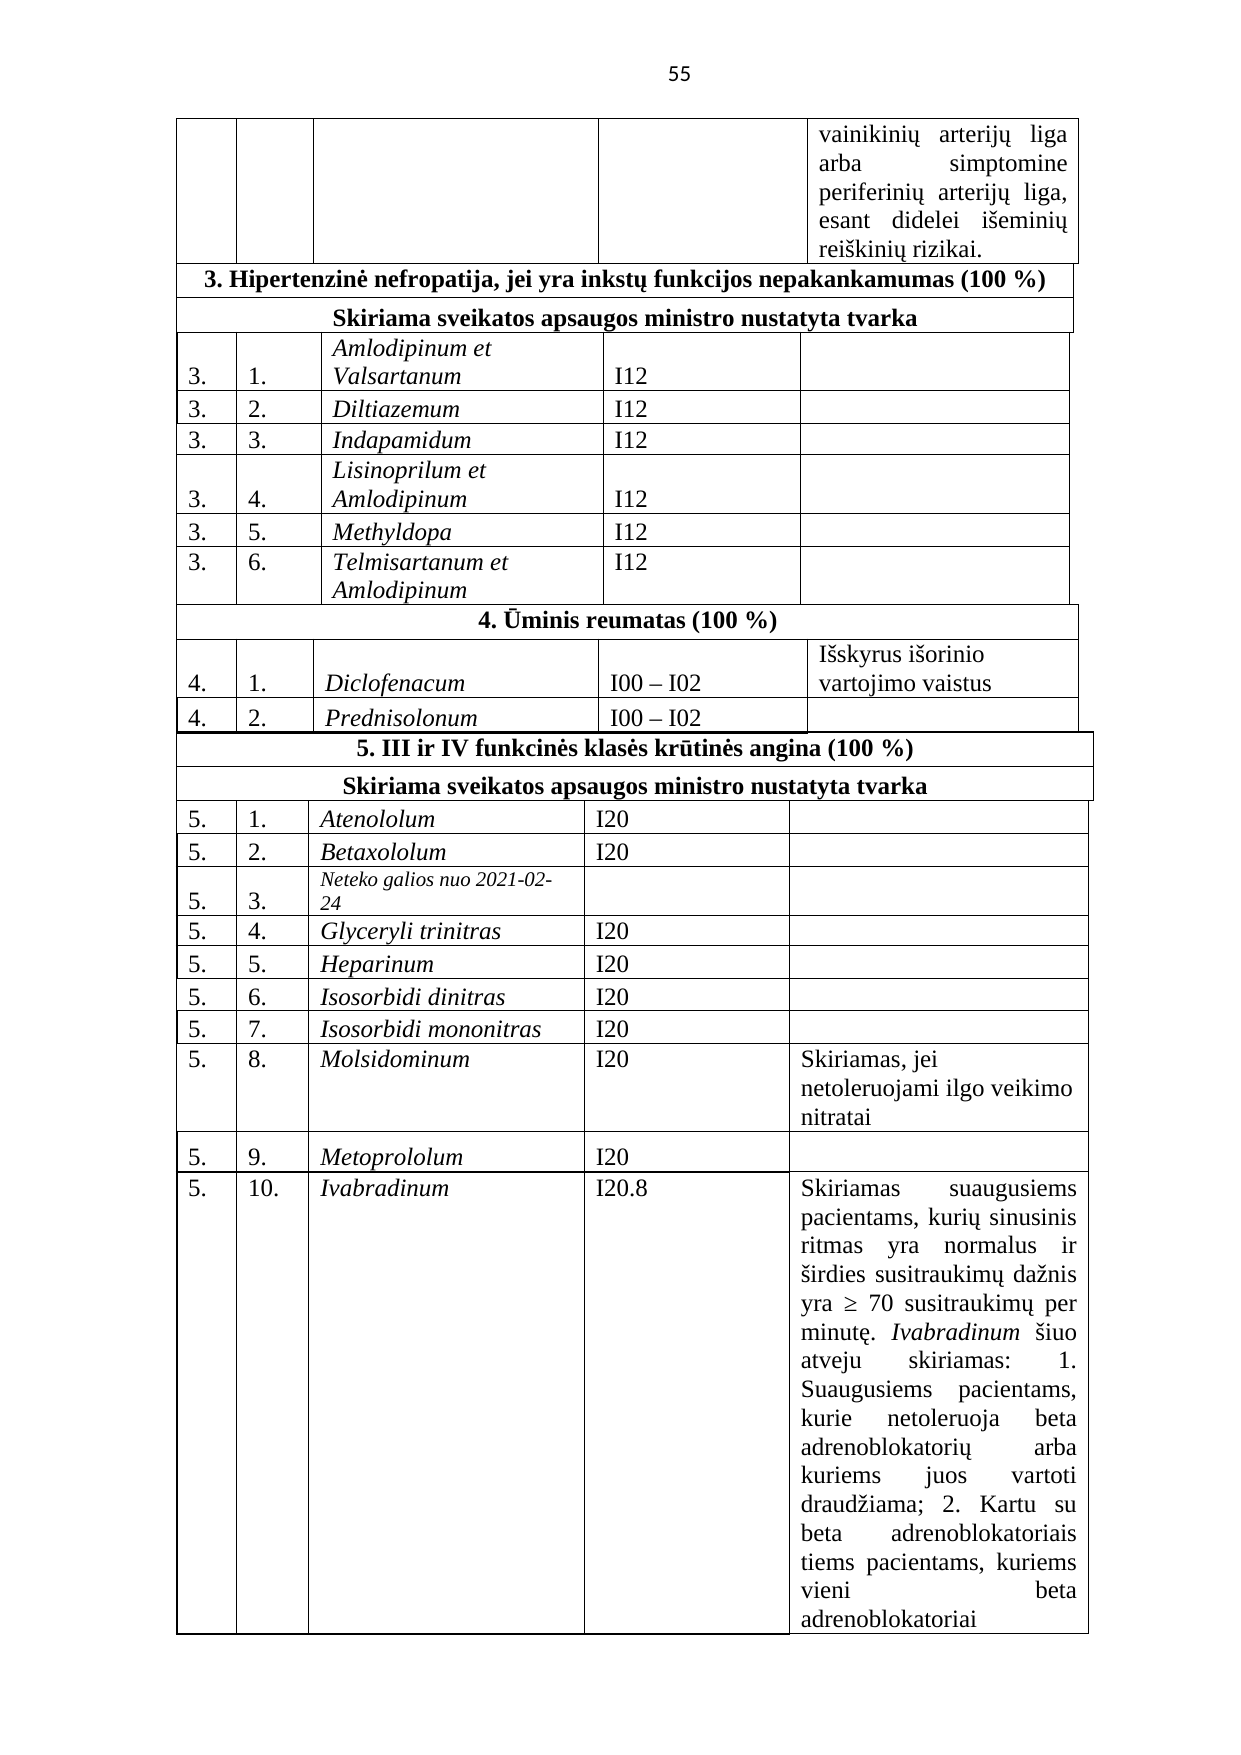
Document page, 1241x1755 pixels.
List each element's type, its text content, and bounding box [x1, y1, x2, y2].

table_cell [1099, 454, 1103, 513]
table_cell [1093, 332, 1099, 390]
table_cell [1079, 697, 1083, 731]
table_cell [1088, 332, 1093, 390]
table_cell [1089, 1131, 1093, 1171]
table_cell [1109, 454, 1123, 513]
table_cell [1089, 978, 1093, 1010]
table_cell [1093, 1010, 1099, 1043]
table_cell [1099, 118, 1103, 263]
table_cell [1099, 1010, 1103, 1043]
table_cell 4. [237, 916, 308, 945]
table_cell Išskyrus išorinio vartojimo vaistus [808, 640, 1078, 697]
table_cell [1103, 945, 1109, 978]
table_cell [1109, 766, 1123, 800]
table_cell [1079, 546, 1083, 604]
table_cell [1099, 915, 1103, 945]
table_cell I20 [585, 946, 789, 978]
table_cell 5. [237, 946, 308, 978]
table_cell 1. [237, 640, 313, 697]
table_cell 2. [237, 698, 313, 731]
table_cell Neteko galios nuo 2021-02-24 [309, 867, 584, 915]
table_cell [1093, 866, 1099, 915]
table_cell [790, 801, 1088, 833]
table_cell [1084, 390, 1088, 423]
table_cell [1088, 423, 1093, 454]
table_cell [1109, 833, 1123, 866]
table_cell [1103, 118, 1109, 263]
table_cell [1084, 423, 1088, 454]
table_cell 2. [237, 391, 321, 423]
table_cell [1103, 454, 1109, 513]
table_cell 5. [178, 946, 236, 978]
table_cell [1099, 866, 1103, 915]
table_cell [1099, 423, 1103, 454]
table_cell [1093, 697, 1099, 731]
table_cell [1089, 801, 1093, 833]
table_cell 1. [237, 801, 308, 833]
table_cell [1079, 639, 1083, 697]
table_cell 3. [177, 455, 236, 513]
table_cell 9. [237, 1132, 308, 1171]
table_cell 5. [177, 979, 236, 1010]
table_cell Diclofenacum [314, 640, 598, 697]
table_cell [1103, 263, 1109, 297]
table_cell [1099, 390, 1103, 423]
table_cell 3. [178, 391, 236, 423]
table_cell [1074, 546, 1079, 604]
table_cell [1093, 118, 1099, 263]
table_cell [1084, 297, 1088, 332]
table_cell [599, 119, 807, 263]
table_cell [1084, 697, 1088, 731]
table_cell 3. [237, 424, 321, 454]
table_cell 6. [237, 979, 308, 1010]
table_cell [1093, 945, 1099, 978]
table_cell [1109, 1131, 1123, 1171]
table_cell 5. [177, 1044, 236, 1131]
table_cell [1088, 604, 1093, 638]
table_cell 4. [178, 698, 236, 731]
table_cell [177, 119, 236, 263]
table_cell [790, 946, 1088, 978]
table_cell [1079, 390, 1083, 423]
table_cell [1109, 513, 1123, 546]
table_cell [801, 455, 1069, 513]
table_cell [1093, 1171, 1099, 1633]
table_cell [1074, 332, 1079, 390]
table_cell Atenololum [309, 801, 584, 833]
table_cell [1103, 546, 1109, 604]
table_cell [1099, 297, 1103, 332]
table_cell Skiriamas suaugusiems pacientams, kurių sinusinis ritmas yra normalus ir širdies susitraukimų dažnis yra ≥ 70 susitraukimų per minutę. Ivabradinum šiuo atveju skiriamas: 1. Suaugusiems pacientams, kurie netoleruoja beta adrenoblokatorių arba kuriems juos vartoti draudžiama; 2. Kartu su beta adrenoblokatoriais tiems pacientams, kuriems vieni beta adrenoblokatoriai [790, 1172, 1088, 1633]
table_cell [1089, 1010, 1093, 1043]
table_cell [1089, 915, 1093, 945]
table_cell [1099, 1171, 1103, 1633]
table_cell [790, 834, 1088, 866]
table_cell Betaxololum [309, 834, 584, 866]
table_cell Prednisolonum [314, 698, 598, 731]
table_cell [1109, 263, 1123, 297]
table_cell I20 [585, 979, 789, 1010]
table_cell [1093, 1131, 1099, 1171]
table_cell [1109, 978, 1123, 1010]
table_cell Skiriama sveikatos apsaugos ministro nustatyta tvarka [177, 767, 1093, 800]
table_cell [1103, 390, 1109, 423]
table_cell Metoprololum [309, 1132, 584, 1171]
table_cell Ivabradinum [309, 1173, 584, 1633]
table_cell [1074, 264, 1079, 297]
table_cell Isosorbidi dinitras [309, 979, 584, 1010]
table_cell 5. [178, 834, 236, 866]
table_cell [1103, 978, 1109, 1010]
table_cell [1109, 639, 1123, 697]
table_cell [1079, 297, 1083, 332]
table_cell I20 [585, 916, 789, 945]
table_cell 3. [177, 547, 236, 604]
table_cell [1109, 697, 1123, 731]
table_cell I12 [604, 424, 800, 454]
table_cell [1093, 513, 1099, 546]
table_cell [1084, 263, 1088, 297]
table_cell [1109, 1010, 1123, 1043]
table_cell [1109, 1043, 1123, 1131]
table_cell [1109, 866, 1123, 915]
table_cell [1099, 332, 1103, 390]
table_cell Glyceryli trinitras [309, 916, 584, 945]
table_cell [1099, 945, 1103, 978]
table_cell [1109, 1171, 1123, 1633]
table_cell [1103, 297, 1109, 332]
table_cell [1103, 513, 1109, 546]
table_cell Methyldopa [322, 514, 603, 546]
table_cell 5. [177, 801, 236, 833]
table_cell 5. [237, 514, 321, 546]
table_cell [1109, 297, 1123, 332]
table_cell [1093, 454, 1099, 513]
table_cell 5. [178, 1173, 236, 1633]
table_cell I12 [604, 333, 800, 390]
table_cell 5. [178, 867, 236, 915]
table_cell [1084, 454, 1088, 513]
table_cell 5. [178, 916, 236, 945]
table_cell I00 – I02 [599, 698, 807, 731]
table_cell [1103, 866, 1109, 915]
table_cell [1093, 978, 1099, 1010]
table_cell [1088, 639, 1093, 697]
table_cell [1103, 639, 1109, 697]
table_cell [1103, 766, 1109, 800]
table_cell [1079, 263, 1083, 297]
table_cell [1079, 513, 1083, 546]
table_cell Lisinoprilum et Amlodipinum [322, 455, 603, 513]
table_cell [1089, 945, 1093, 978]
table_cell Diltiazemum [322, 391, 603, 423]
table_cell [801, 391, 1069, 423]
table_cell [1089, 866, 1093, 915]
table_cell I20 [585, 834, 789, 866]
table_cell [1099, 513, 1103, 546]
table_cell [790, 1132, 1088, 1171]
table_cell [585, 867, 789, 915]
table_cell [1093, 800, 1099, 833]
table_cell [1099, 833, 1103, 866]
table_cell [1103, 1131, 1109, 1171]
table_cell I00 – I02 [599, 640, 807, 697]
table_cell [1103, 731, 1109, 766]
table_cell [1103, 423, 1109, 454]
table_cell 7. [237, 1011, 308, 1043]
table_cell [1084, 639, 1088, 697]
table_cell I20.8 [585, 1173, 789, 1633]
table_cell [1089, 1043, 1093, 1131]
table_cell [1074, 454, 1079, 513]
table_cell [1084, 604, 1088, 638]
table_cell 5. [178, 1011, 236, 1043]
table_cell [1099, 263, 1103, 297]
table_cell [1074, 390, 1079, 423]
table_cell [1099, 1043, 1103, 1131]
table_cell [1084, 118, 1088, 263]
table_cell I20 [585, 801, 789, 833]
table_cell I20 [585, 1132, 789, 1171]
table_cell [1109, 423, 1123, 454]
table_cell [1088, 546, 1093, 604]
table_cell 3. Hipertenzinė nefropatija, jei yra inkstų funkcijos nepakankamumas (100 %) [177, 264, 1073, 297]
table_cell [1103, 604, 1109, 638]
table_cell [1093, 639, 1099, 697]
table_cell [790, 979, 1088, 1010]
table_cell Isosorbidi mononitras [309, 1011, 584, 1043]
table_cell [1103, 332, 1109, 390]
table_cell [1074, 297, 1079, 332]
table_cell I20 [585, 1011, 789, 1043]
table_cell [1109, 390, 1123, 423]
table_cell 5. [178, 1132, 236, 1171]
table_cell [1089, 833, 1093, 866]
table_cell [1109, 731, 1123, 766]
table_cell [1099, 1131, 1103, 1171]
table_cell 4. [237, 455, 321, 513]
table_cell [1099, 978, 1103, 1010]
table_cell [1099, 697, 1103, 731]
table_cell [1099, 639, 1103, 697]
table_cell [1109, 332, 1123, 390]
table_cell [1088, 390, 1093, 423]
table_cell [801, 424, 1069, 454]
table_cell [1093, 546, 1099, 604]
table_cell 3. [177, 514, 236, 546]
table_cell [1109, 800, 1123, 833]
table_cell 3. [177, 424, 236, 454]
table_cell [1103, 1171, 1109, 1633]
table_cell [1109, 604, 1123, 638]
table_cell [1099, 766, 1103, 800]
table_cell [1088, 263, 1093, 297]
table_cell [1094, 731, 1099, 766]
table_cell [1099, 731, 1103, 766]
table_cell [801, 547, 1069, 604]
table_cell [1093, 833, 1099, 866]
table_cell [1088, 513, 1093, 546]
table_cell 4. Ūminis reumatas (100 %) [177, 605, 1078, 638]
table_cell Indapamidum [322, 424, 603, 454]
table_cell [314, 119, 598, 263]
table_cell 4. [177, 640, 236, 697]
table_cell vainikinių arterijų liga arba simptomine periferinių arterijų liga, esant didelei išeminių reiškinių rizikai. [808, 119, 1078, 263]
table_cell [1093, 1043, 1099, 1131]
table_cell [1103, 915, 1109, 945]
table_cell [790, 867, 1088, 915]
table_cell [790, 916, 1088, 945]
table_cell [1099, 800, 1103, 833]
table_cell [1103, 833, 1109, 866]
table_cell [1079, 118, 1083, 263]
table_cell I12 [604, 547, 800, 604]
table_cell 10. [237, 1173, 308, 1633]
table_cell I12 [604, 455, 800, 513]
table_cell I12 [604, 514, 800, 546]
table_cell [1099, 604, 1103, 638]
table_cell [1088, 118, 1093, 263]
table_cell I20 [585, 1044, 789, 1131]
table_cell [1088, 297, 1093, 332]
table_cell [1094, 766, 1099, 800]
table_cell 2. [237, 834, 308, 866]
table_cell [801, 333, 1069, 390]
table_cell [808, 698, 1078, 731]
table_cell [1109, 915, 1123, 945]
table_cell [1109, 546, 1123, 604]
table_cell [1074, 513, 1079, 546]
table_cell Skiriama sveikatos apsaugos ministro nustatyta tvarka [177, 298, 1073, 332]
table_cell [1099, 546, 1103, 604]
table_cell [801, 514, 1069, 546]
table_cell [1079, 332, 1083, 390]
table_cell [1109, 118, 1123, 263]
table_cell 3. [237, 867, 308, 915]
table_cell 8. [237, 1044, 308, 1131]
table_cell [1079, 454, 1083, 513]
table_cell 3. [178, 333, 236, 390]
table_cell [1084, 513, 1088, 546]
table_cell [1093, 297, 1099, 332]
table_cell [1074, 423, 1079, 454]
table_cell [1084, 332, 1088, 390]
table_cell [1079, 423, 1083, 454]
table_cell [1103, 697, 1109, 731]
table_cell [1093, 263, 1099, 297]
table_cell I12 [604, 391, 800, 423]
table_cell [790, 1011, 1088, 1043]
table_cell [1103, 1010, 1109, 1043]
table_cell [1093, 423, 1099, 454]
table_cell [1103, 800, 1109, 833]
table_cell [1079, 604, 1083, 638]
table_cell Amlodipinum et Valsartanum [322, 333, 603, 390]
table_cell 6. [237, 547, 321, 604]
table_cell [1088, 454, 1093, 513]
table_cell 1. [237, 333, 321, 390]
table_cell [1088, 697, 1093, 731]
table_cell [1109, 945, 1123, 978]
table_cell Telmisartanum et Amlodipinum [322, 547, 603, 604]
table_cell [1093, 915, 1099, 945]
table_cell 5. III ir IV funkcinės klasės krūtinės angina (100 %) [177, 733, 1093, 766]
table_cell [1093, 604, 1099, 638]
table_cell Molsidominum [309, 1044, 584, 1131]
table_cell Skiriamas, jei netoleruojami ilgo veikimo nitratai [790, 1044, 1088, 1131]
table_cell [1089, 1171, 1093, 1633]
table_cell Heparinum [309, 946, 584, 978]
table_cell [1093, 390, 1099, 423]
table_cell [237, 119, 313, 263]
table_cell [1103, 1043, 1109, 1131]
table_cell [1084, 546, 1088, 604]
